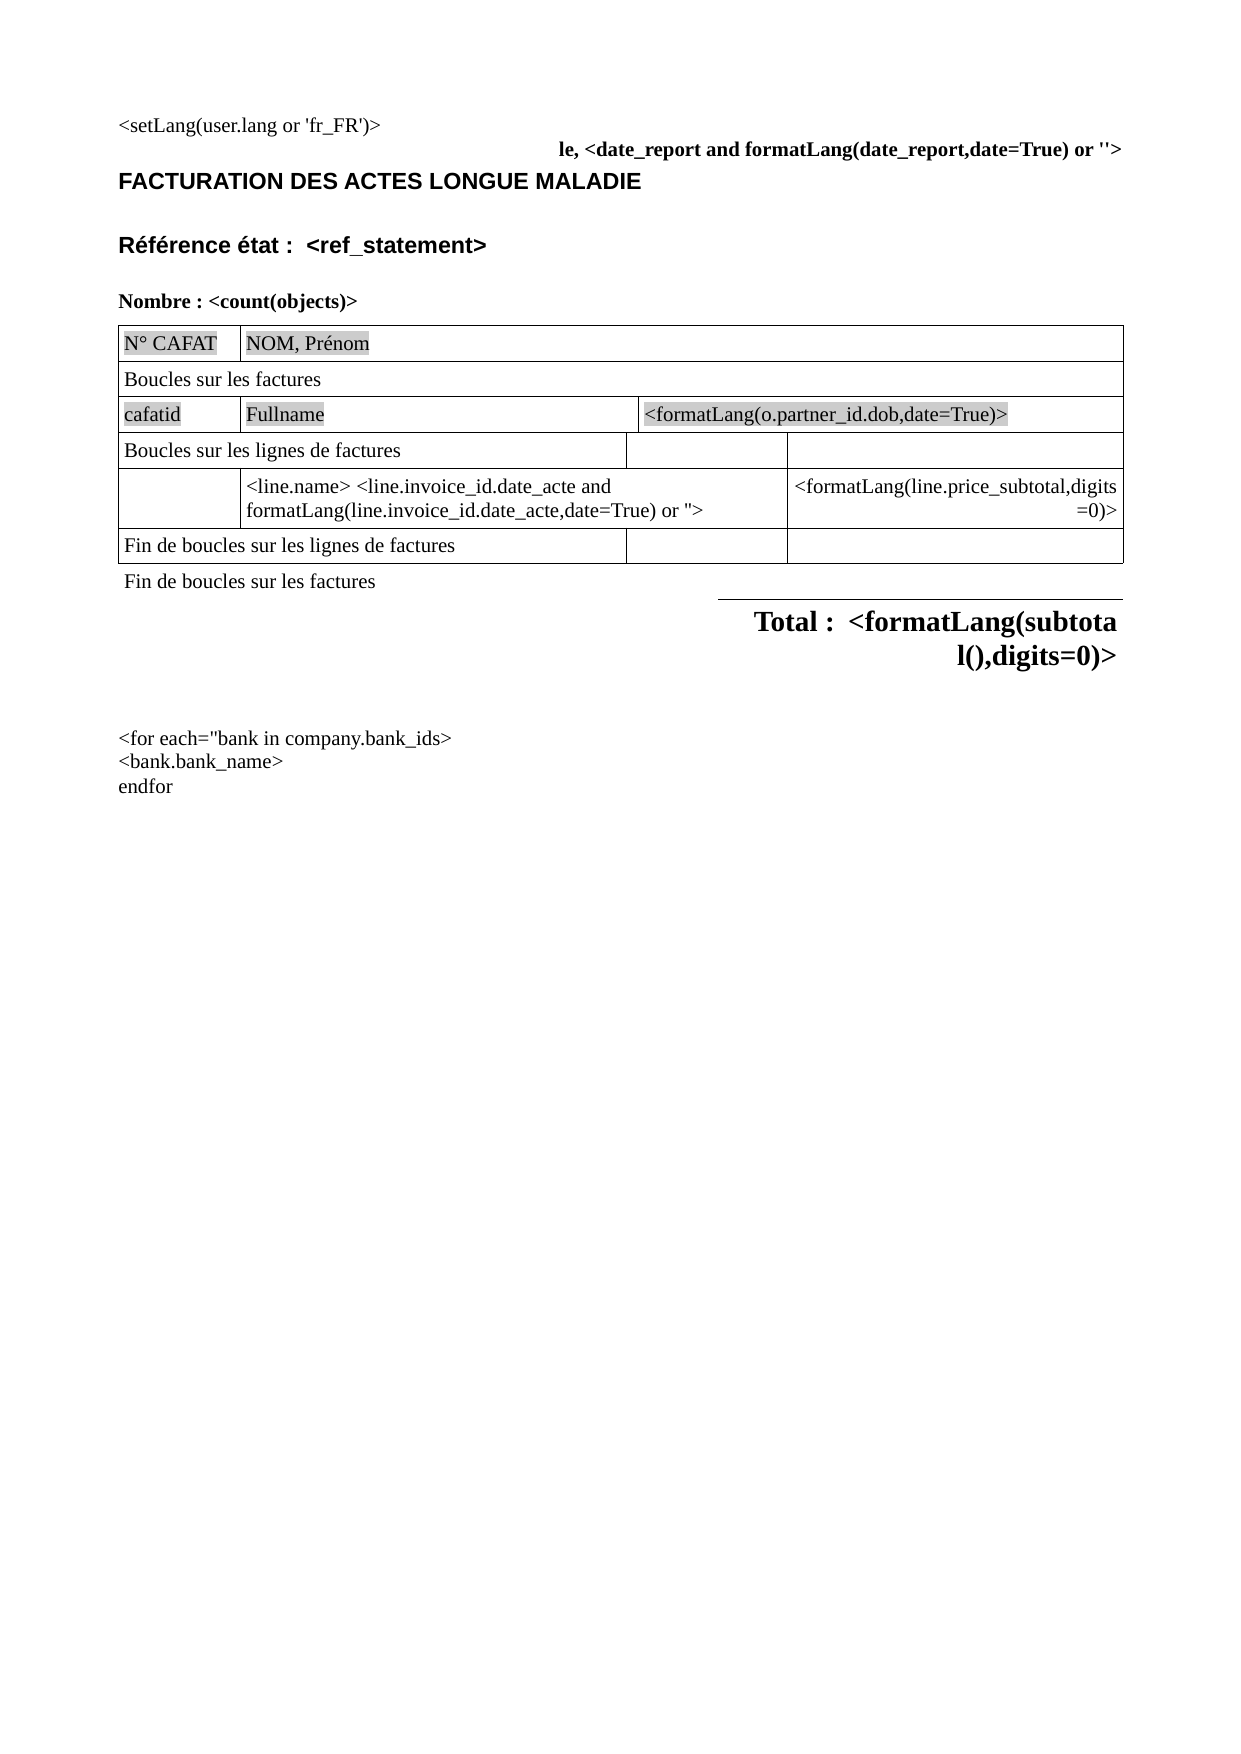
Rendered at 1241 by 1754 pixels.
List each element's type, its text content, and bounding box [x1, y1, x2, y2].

table_header NOM, Prénom [241, 326, 1123, 361]
table_cell Total : [718, 600, 840, 677]
text Nombre : <count(objects)> [118, 289, 1122, 313]
table_cell Boucles sur les lignes de factures [119, 433, 626, 468]
table_cell [627, 433, 787, 468]
table_cell [118, 599, 718, 677]
table_cell Boucles sur les factures [119, 362, 1123, 396]
text endfor [118, 773, 1122, 798]
table_cell [788, 433, 1123, 468]
table_cell <formatLang(o.partner_id.dob,date=True)> [639, 397, 1123, 432]
text <for each="bank in company.bank_ids> [118, 725, 1122, 749]
table_header N° CAFAT [119, 326, 240, 361]
table_cell <formatLang(line.price_subtotal,digits=0)> [788, 469, 1123, 527]
text <bank.bank_name> [118, 749, 1122, 773]
table_cell <line.name> <line.invoice_id.date_acte and formatLang(line.invoice_id.date_acte,date=True) or ''> [241, 469, 787, 527]
subtitle FACTURATION DES ACTES LONGUE MALADIE [118, 168, 1122, 194]
text <setLang(user.lang or 'fr_FR')> [118, 113, 1122, 137]
table_cell Fin de boucles sur les lignes de factures [119, 529, 626, 563]
text le, <date_report and formatLang(date_report,date=True) or ''> [118, 137, 1122, 161]
table_cell [788, 529, 1123, 563]
table_cell <formatLang(subtotal(),digits=0)> [840, 600, 1123, 677]
table_cell [627, 529, 787, 563]
table_cell Fin de boucles sur les factures [118, 564, 1123, 599]
table_cell cafatid [119, 397, 240, 432]
table_cell Fullname [241, 397, 638, 432]
subtitle Référence état : <ref_statement> [118, 232, 1122, 258]
table_cell [119, 469, 240, 527]
